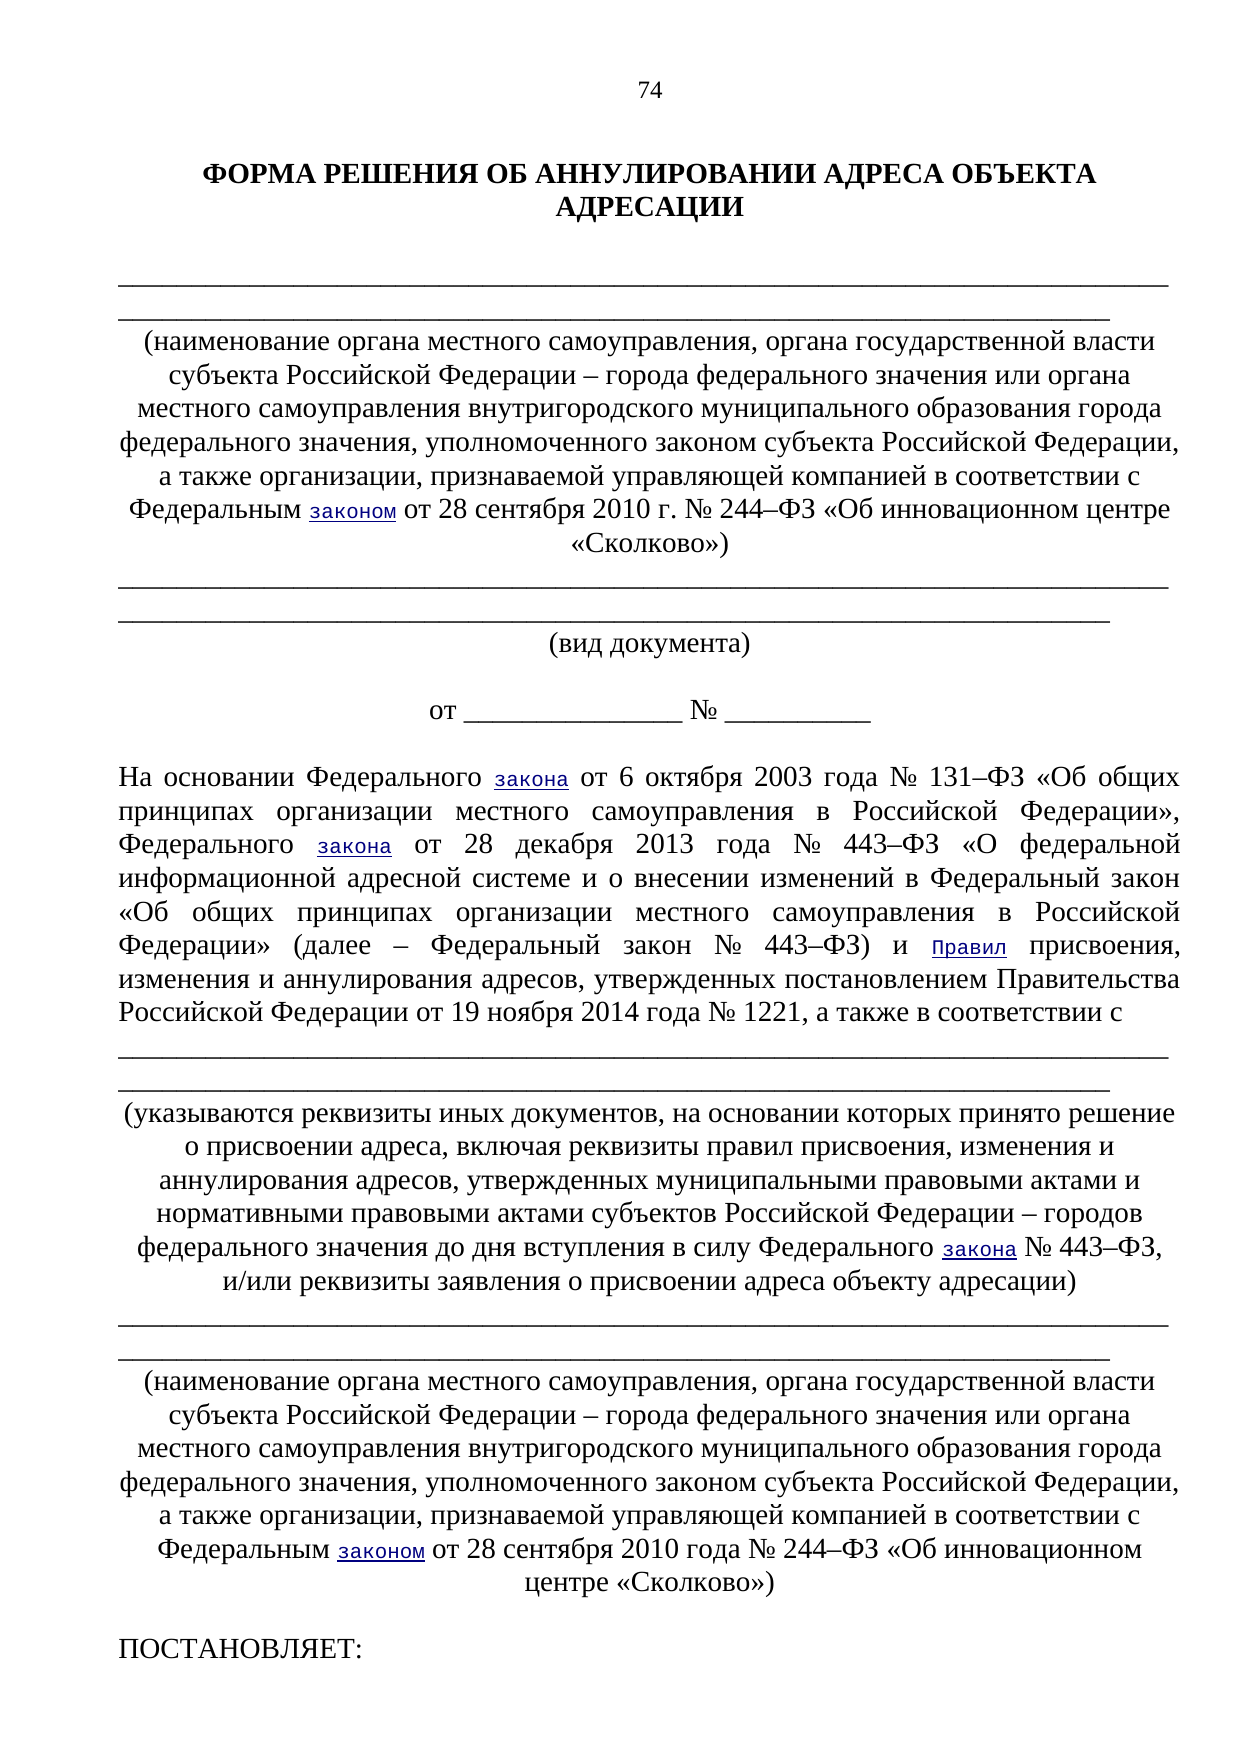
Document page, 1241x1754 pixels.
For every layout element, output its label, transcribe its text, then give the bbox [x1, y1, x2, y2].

text ____________________________________________________________________________________________________________________________________________ [118, 558, 1181, 625]
text (вид документа) [118, 625, 1181, 659]
subtitle ФОРМА РЕШЕНИЯ ОБ АННУЛИРОВАНИИ АДРЕСА ОБЪЕКТА АДРЕСАЦИИ [118, 156, 1181, 223]
text ____________________________________________________________________________________________________________________________________________ [118, 256, 1181, 323]
text ____________________________________________________________________________________________________________________________________________ [118, 1028, 1181, 1095]
text (наименование органа местного самоуправления, органа государственной власти субъекта Российской Федерации – города федерального значения или органа местного самоуправления внутригородского муниципального образования города федерального значения, уполномоченного законом субъекта Российской Федерации, а также организации, признаваемой управляющей компанией в соответствии с Федеральным законом от 28 сентября 2010 г. № 244–ФЗ «Об инновационном центре «Сколково») [118, 323, 1181, 558]
text (указываются реквизиты иных документов, на основании которых принято решение о присвоении адреса, включая реквизиты правил присвоения, изменения и аннулирования адресов, утвержденных муниципальными правовыми актами и нормативными правовыми актами субъектов Российской Федерации – городов федерального значения до дня вступления в силу Федерального закона № 443–ФЗ, и/или реквизиты заявления о присвоении адреса объекту адресации) [118, 1095, 1181, 1296]
text от _______________ № __________ [118, 692, 1181, 726]
text ____________________________________________________________________________________________________________________________________________ [118, 1296, 1181, 1363]
text (наименование органа местного самоуправления, органа государственной власти субъекта Российской Федерации – города федерального значения или органа местного самоуправления внутригородского муниципального образования города федерального значения, уполномоченного законом субъекта Российской Федерации, а также организации, признаваемой управляющей компанией в соответствии с Федеральным законом от 28 сентября 2010 года № 244–ФЗ «Об инновационном центре «Сколково») [118, 1363, 1181, 1598]
text На основании Федерального закона от 6 октября 2003 года № 131–ФЗ «Об общих принципах организации местного самоуправления в Российской Федерации», Федерального закона от 28 декабря 2013 года № 443–ФЗ «О федеральной информационной адресной системе и о внесении изменений в Федеральный закон «Об общих принципах организации местного самоуправления в Российской Федерации» (далее – Федеральный закон № 443–ФЗ) и Правил присвоения, изменения и аннулирования адресов, утвержденных постановлением Правительства Российской Федерации от 19 ноября 2014 года № 1221, а также в соответствии с [118, 759, 1181, 1028]
text ПОСТАНОВЛЯЕТ: [118, 1632, 1181, 1665]
